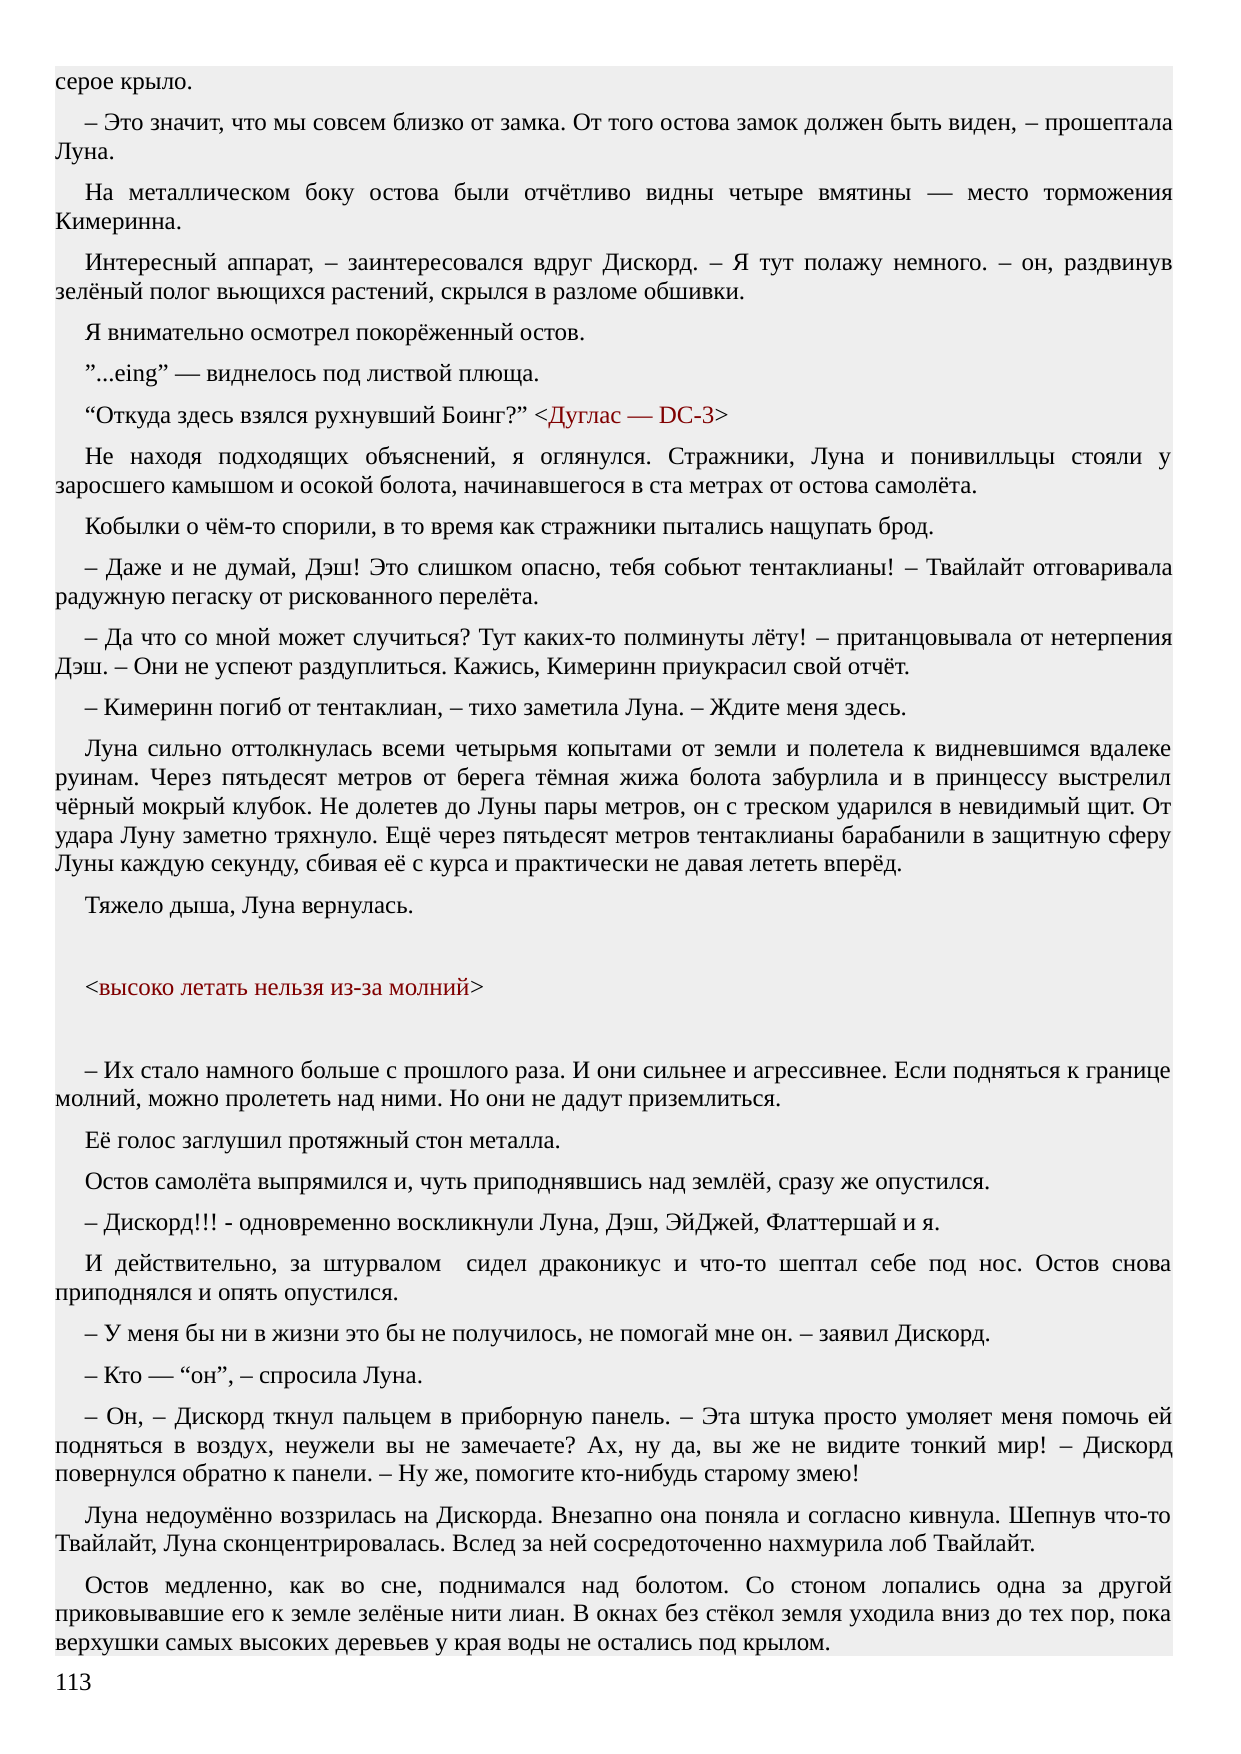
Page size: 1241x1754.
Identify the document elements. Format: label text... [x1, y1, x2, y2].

text Остов самолёта выпрямился и, чуть приподнявшись над землёй, сразу же опустился. [55, 1166, 1173, 1195]
text – Даже и не думай, Дэш! Это слишком опасно, тебя собьют тентаклианы! – Твайлайт отговаривала радужную пегаску от рискованного перелёта. [55, 552, 1173, 610]
text И действительно, за штурвалом сидел драконикус и что-то шептал себе под нос. Остов снова приподнялся и опять опустился. [55, 1248, 1173, 1306]
text На металлическом боку остова были отчётливо видны четыре вмятины — место торможения Кимеринна. [55, 177, 1173, 235]
text – У меня бы ни в жизни это бы не получилось, не помогай мне он. – заявил Дискорд. [55, 1318, 1173, 1347]
text – Да что со мной может случиться? Тут каких-то полминуты лёту! – пританцовывала от нетерпения Дэш. – Они не успеют раздуплиться. Кажись, Кимеринн приукрасил свой отчёт. [55, 622, 1173, 680]
text – Кто — “он”, – спросила Луна. [55, 1360, 1173, 1388]
text Не находя подходящих объяснений, я оглянулся. Стражники, Луна и понивилльцы стояли у заросшего камышом и осокой болота, начинавшегося в ста метрах от остова самолёта. [55, 441, 1173, 498]
text серое крыло. [55, 66, 1173, 95]
text ”...eing” — виднелось под листвой плюща. [55, 358, 1173, 387]
text – Это значит, что мы совсем близко от замка. От того остова замок должен быть виден, – прошептала Луна. [55, 107, 1173, 165]
text “Откуда здесь взялся рухнувший Боинг?” <Дуглас — DC-3> [55, 400, 1173, 428]
text Тяжело дыша, Луна вернулась. [55, 890, 1173, 918]
text – Дискорд!!! - одновременно воскликнули Луна, Дэш, ЭйДжей, Флаттершай и я. [55, 1207, 1173, 1236]
text Остов медленно, как во сне, поднимался над болотом. Со стоном лопались одна за другой приковывавшие его к земле зелёные нити лиан. В окнах без стёкол земля уходила вниз до тех пор, пока верхушки самых высоких деревьев у края воды не остались под крылом. [55, 1570, 1173, 1656]
text Я внимательно осмотрел покорёженный остов. [55, 317, 1173, 346]
text <высоко летать нельзя из-за молний> [55, 972, 1173, 1001]
text Кобылки о чём-то спорили, в то время как стражники пытались нащупать брод. [55, 511, 1173, 540]
text Луна недоумённо воззрилась на Дискорда. Внезапно она поняла и согласно кивнула. Шепнув что-то Твайлайт, Луна сконцентрировалась. Вслед за ней сосредоточенно нахмурила лоб Твайлайт. [55, 1500, 1173, 1557]
text Интересный аппарат, – заинтересовался вдруг Дискорд. – Я тут полажу немного. – он, раздвинув зелёный полог вьющихся растений, скрылся в разломе обшивки. [55, 247, 1173, 305]
text – Он, – Дискорд ткнул пальцем в приборную панель. – Эта штука просто умоляет меня помочь ей подняться в воздух, неужели вы не замечаете? Ах, ну да, вы же не видите тонкий мир! – Дискорд повернулся обратно к панели. – Ну же, помогите кто-нибудь старому змею! [55, 1401, 1173, 1487]
text – Кимеринн погиб от тентаклиан, – тихо заметила Луна. – Ждите меня здесь. [55, 692, 1173, 721]
text Её голос заглушил протяжный стон металла. [55, 1125, 1173, 1153]
text Луна сильно оттолкнулась всеми четырьмя копытами от земли и полетела к видневшимся вдалеке руинам. Через пятьдесят метров от берега тёмная жижа болота забурлила и в принцессу выстрелил чёрный мокрый клубок. Не долетев до Луны пары метров, он с треском ударился в невидимый щит. От удара Луну заметно тряхнуло. Ещё через пятьдесят метров тентаклианы барабанили в защитную сферу Луны каждую секунду, сбивая её с курса и практически не давая лететь вперёд. [55, 733, 1173, 877]
text – Их стало намного больше с прошлого раза. И они сильнее и агрессивнее. Если подняться к границе молний, можно пролететь над ними. Но они не дадут приземлиться. [55, 1055, 1173, 1112]
